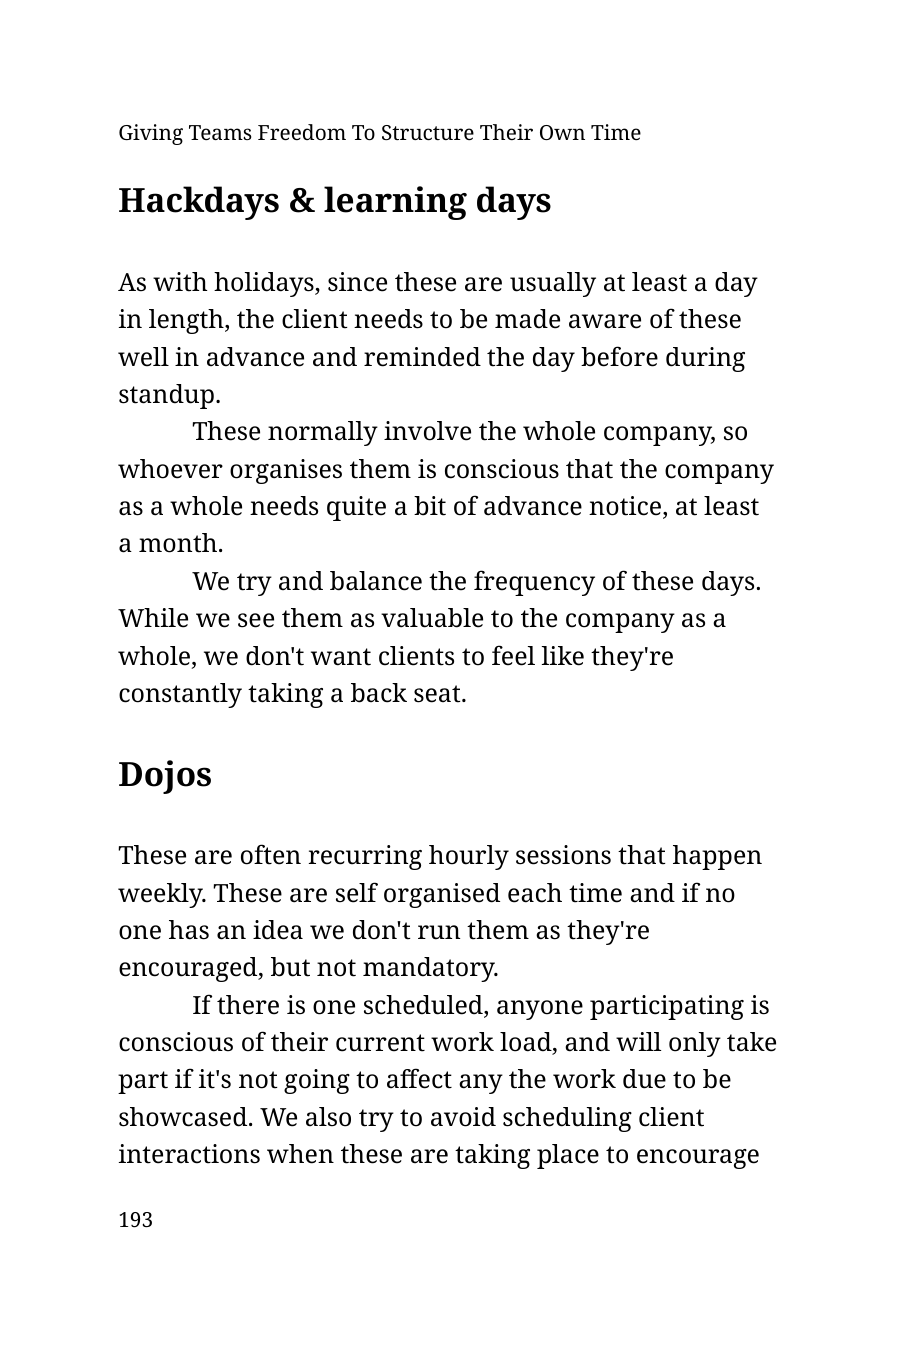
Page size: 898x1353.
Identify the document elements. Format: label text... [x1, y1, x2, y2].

subtitle Dojos [118, 751, 779, 796]
text These normally involve the whole company, so whoever organises them is conscious that the company as a whole needs quite a bit of advance notice, at least a month. [118, 414, 779, 560]
text These are often recurring hourly sessions that happen weekly. These are self organised each time and if no one has an idea we don't run them as they're encouraged, but not mandatory. [118, 838, 779, 984]
text As with holidays, since these are usually at least a day in length, the client needs to be made aware of these well in advance and reminded the day before during standup. [118, 264, 779, 411]
text If there is one scheduled, anyone participating is conscious of their current work load, and will only take part if it's not going to affect any the work due to be showcased. We also try to avoid scheduling client interactions when these are taking place to encourage [118, 987, 779, 1171]
subtitle Hackdays & learning days [118, 177, 779, 222]
text We try and balance the frequency of these days. While we see them as valuable to the company as a whole, we don't want clients to feel like they're constantly taking a back seat. [118, 563, 779, 710]
